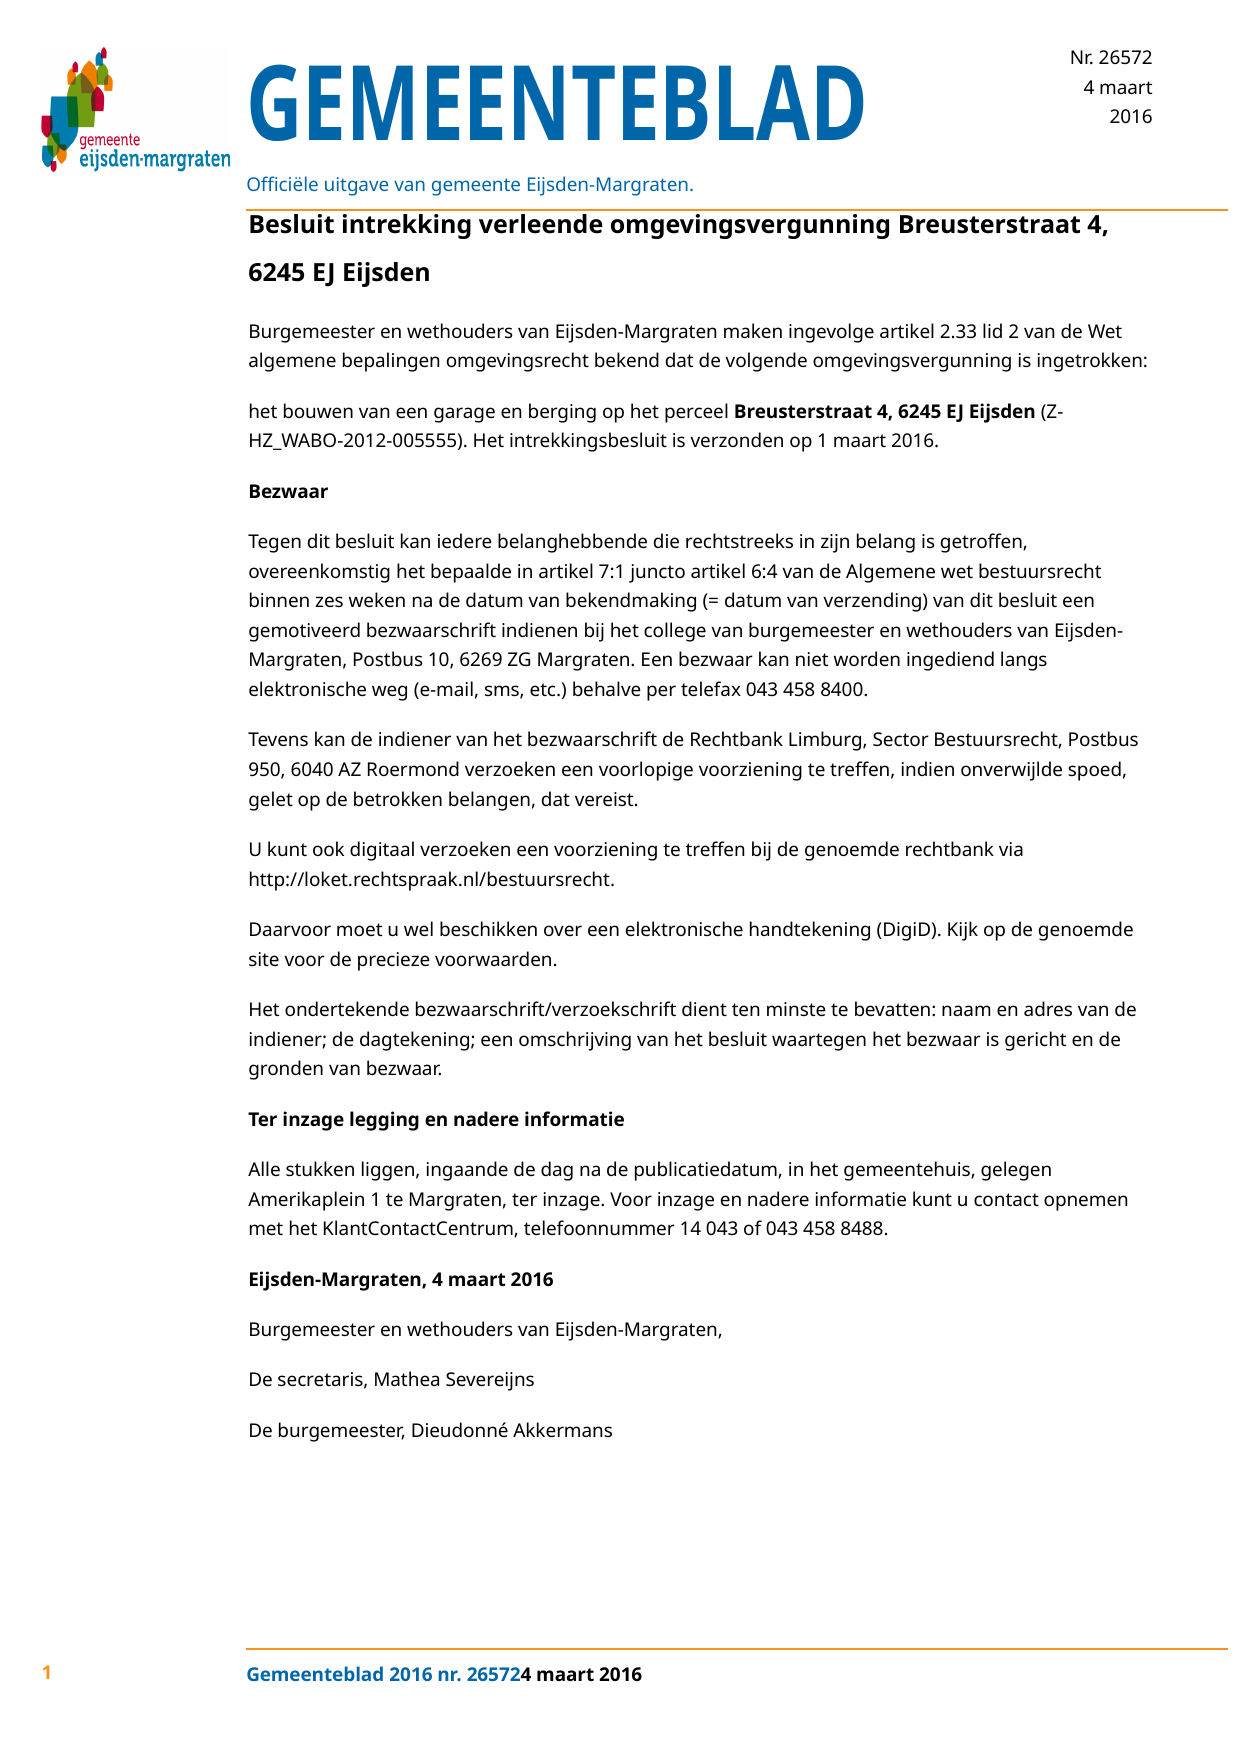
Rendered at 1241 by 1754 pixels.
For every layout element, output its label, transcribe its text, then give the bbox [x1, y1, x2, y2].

text Burgemeester en wethouders van Eijsden-Margraten maken ingevolge artikel 2.33 lid 2 van de Wet algemene bepalingen omgevingsrecht bekend dat de volgende omgevingsvergunning is ingetrokken: [248, 318, 1152, 373]
text Eijsden-Margraten, 4 maart 2016 [248, 1266, 1152, 1292]
text Daarvoor moet u wel beschikken over een elektronische handtekening (DigiD). Kijk op de genoemde site voor de precieze voorwaarden. [248, 916, 1152, 972]
text Alle stukken liggen, ingaande de dag na de publicatiedatum, in het gemeentehuis, gelegen Amerikaplein 1 te Margraten, ter inzage. Voor inzage en nadere informatie kunt u contact opnemen met het KlantContactCentrum, telefoonnummer 14 043 of 043 458 8488. [248, 1156, 1152, 1241]
text Ter inzage legging en nadere informatie [248, 1106, 1152, 1132]
text De secretaris, Mathea Severeijns [248, 1367, 1152, 1392]
text Tegen dit besluit kan iedere belanghebbende die rechtstreeks in zijn belang is getroffen, overeenkomstig het bepaalde in artikel 7:1 juncto artikel 6:4 van de Algemene wet bestuursrecht binnen zes weken na de datum van bekendmaking (= datum van verzending) van dit besluit een gemotiveerd bezwaarschrift indienen bij het college van burgemeester en wethouders van Eijsden-Margraten, Postbus 10, 6269 ZG Margraten. Een bezwaar kan niet worden ingediend langs elektronische weg (e-mail, sms, etc.) behalve per telefax 043 458 8400. [248, 528, 1152, 702]
text Burgemeester en wethouders van Eijsden-Margraten, [248, 1316, 1152, 1342]
text Het ondertekende bezwaarschrift/verzoekschrift dient ten minste te bevatten: naam en adres van de indiener; de dagtekening; een omschrijving van het besluit waartegen het bezwaar is gericht en de gronden van bezwaar. [248, 996, 1152, 1081]
text Besluit intrekking verleende omgevingsvergunning Breusterstraat 4, 6245 EJ Eijsden [248, 211, 1152, 288]
text het bouwen van een garage en berging op het perceel Breusterstraat 4, 6245 EJ Eijsden (Z-HZ_WABO-2012-005555). Het intrekkingsbesluit is verzonden op 1 maart 2016. [248, 398, 1152, 453]
text Bezwaar [248, 478, 1152, 504]
text Tevens kan de indiener van het bezwaarschrift de Rechtbank Limburg, Sector Bestuursrecht, Postbus 950, 6040 AZ Roermond verzoeken een voorlopige voorziening te treffen, indien onverwijlde spoed, gelet op de betrokken belangen, dat vereist. [248, 727, 1152, 812]
picture [41, 47, 231, 172]
text De burgemeester, Dieudonné Akkermans [248, 1417, 1152, 1443]
text U kunt ook digitaal verzoeken een voorziening te treffen bij de genoemde rechtbank via http://loket.rechtspraak.nl/bestuursrecht. [248, 836, 1152, 892]
